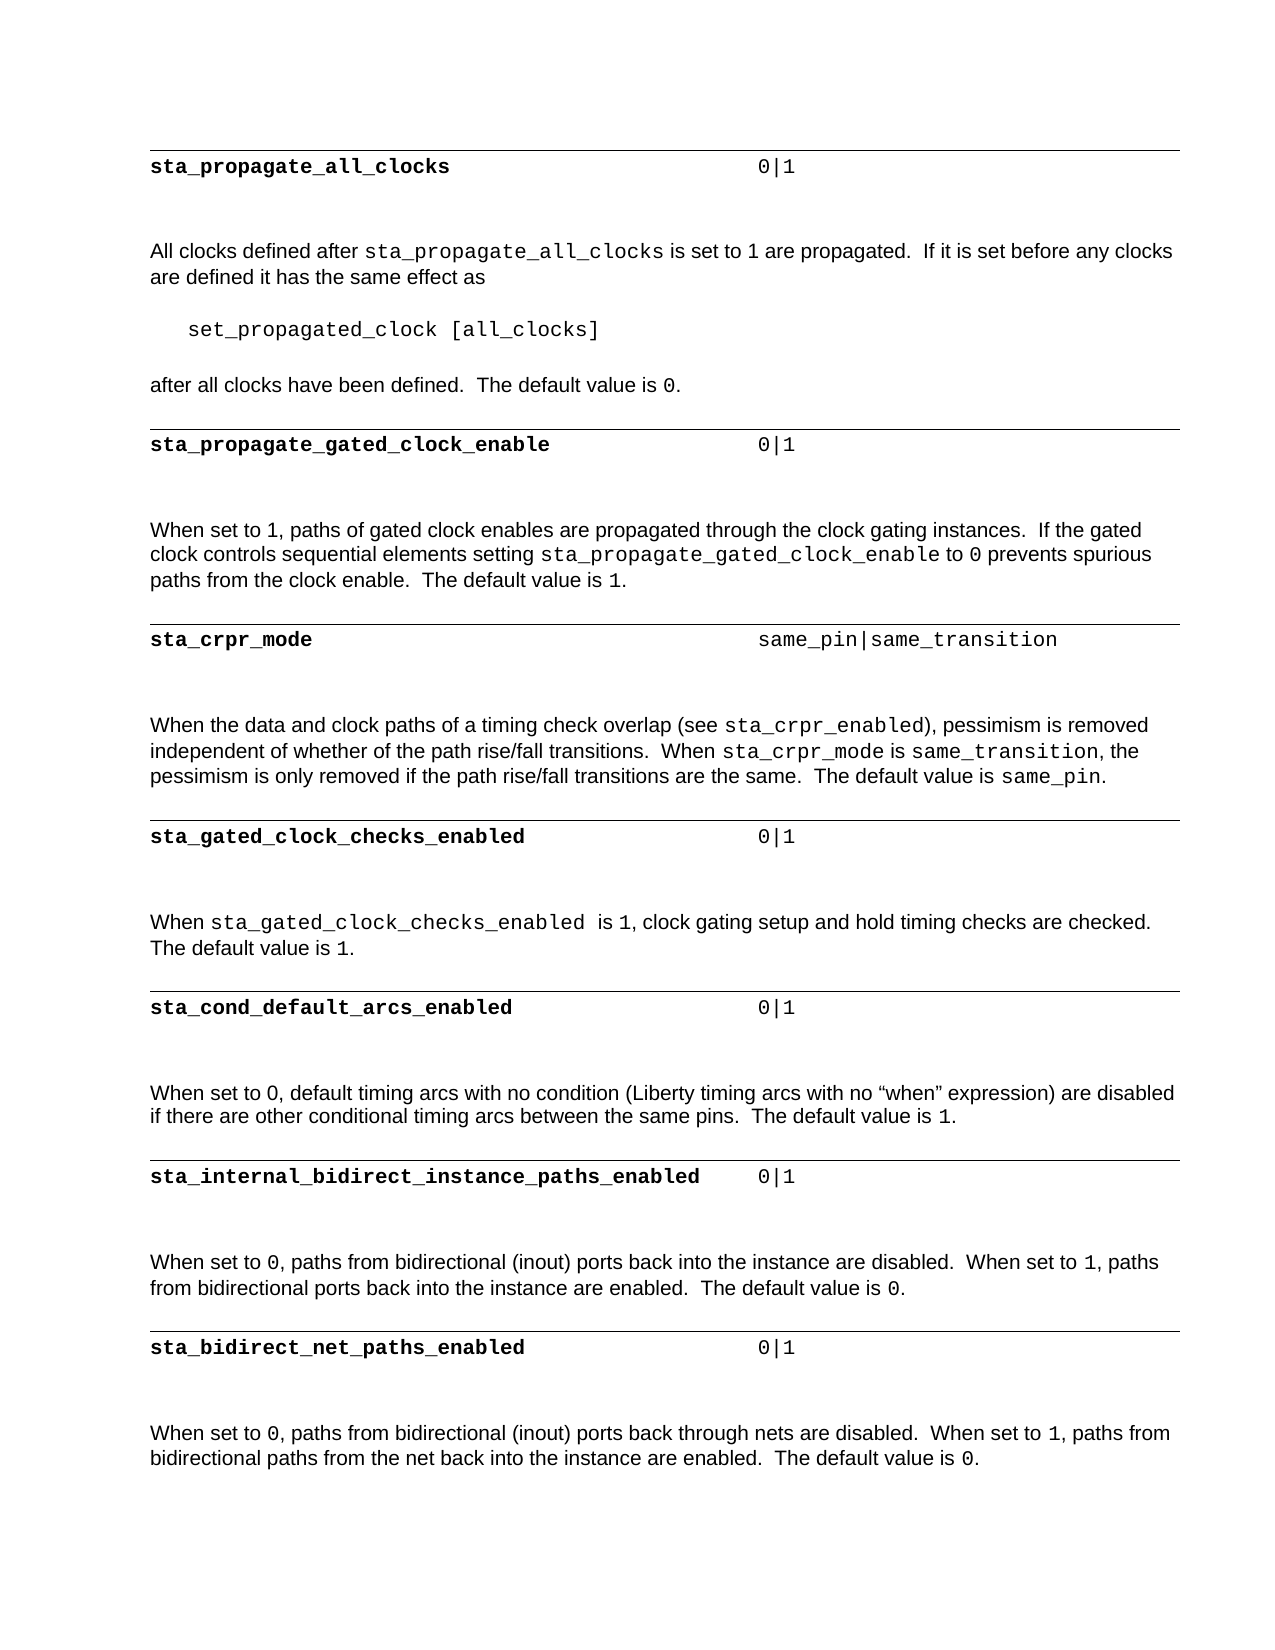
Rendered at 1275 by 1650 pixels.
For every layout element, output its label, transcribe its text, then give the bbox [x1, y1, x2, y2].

table_header same_pin|same_transition [758, 625, 1180, 683]
table_header 0|1 [758, 430, 1180, 488]
text All clocks defined after sta_propagate_all_clocks is set to 1 are propagated. If it is set before any clocks are defined it has the same effect as [150, 239, 1180, 289]
table_header sta_crpr_mode [150, 625, 758, 683]
text When sta_gated_clock_checks_enabled is 1, clock gating setup and hold timing checks are checked. The default value is 1. [150, 909, 1180, 961]
table_header sta_propagate_all_clocks [150, 151, 758, 209]
table_header sta_gated_clock_checks_enabled [150, 821, 758, 879]
table_header sta_cond_default_arcs_enabled [150, 992, 758, 1050]
text set_propagated_clock [all_clocks] [187, 319, 1180, 343]
text When set to 0, paths from bidirectional (inout) ports back through nets are disabled. When set to 1, paths from bidirectional paths from the net back into the instance are enabled. The default value is 0. [150, 1420, 1180, 1472]
table_header 0|1 [758, 1161, 1180, 1219]
table_header 0|1 [758, 992, 1180, 1050]
table_header 0|1 [758, 821, 1180, 879]
text after all clocks have been defined. The default value is 0. [150, 373, 1180, 398]
table_header sta_bidirect_net_paths_enabled [150, 1332, 758, 1390]
table_header 0|1 [758, 1332, 1180, 1390]
text When set to 1, paths of gated clock enables are propagated through the clock gating instances. If the gated clock controls sequential elements setting sta_propagate_gated_clock_enable to 0 prevents spurious paths from the clock enable. The default value is 1. [150, 518, 1180, 593]
text When set to 0, default timing arcs with no condition (Liberty timing arcs with no “when” expression) are disabled if there are other conditional timing arcs between the same pins. The default value is 1. [150, 1080, 1180, 1130]
table_header sta_propagate_gated_clock_enable [150, 430, 758, 488]
text When set to 0, paths from bidirectional (inout) ports back into the instance are disabled. When set to 1, paths from bidirectional ports back into the instance are enabled. The default value is 0. [150, 1249, 1180, 1301]
text When the data and clock paths of a timing check overlap (see sta_crpr_enabled), pessimism is removed independent of whether of the path rise/fall transitions. When sta_crpr_mode is same_transition, the pessimism is only removed if the path rise/fall transitions are the same. The default value is same_pin. [150, 713, 1180, 790]
table_header sta_internal_bidirect_instance_paths_enabled [150, 1161, 758, 1219]
table_header 0|1 [758, 151, 1180, 209]
